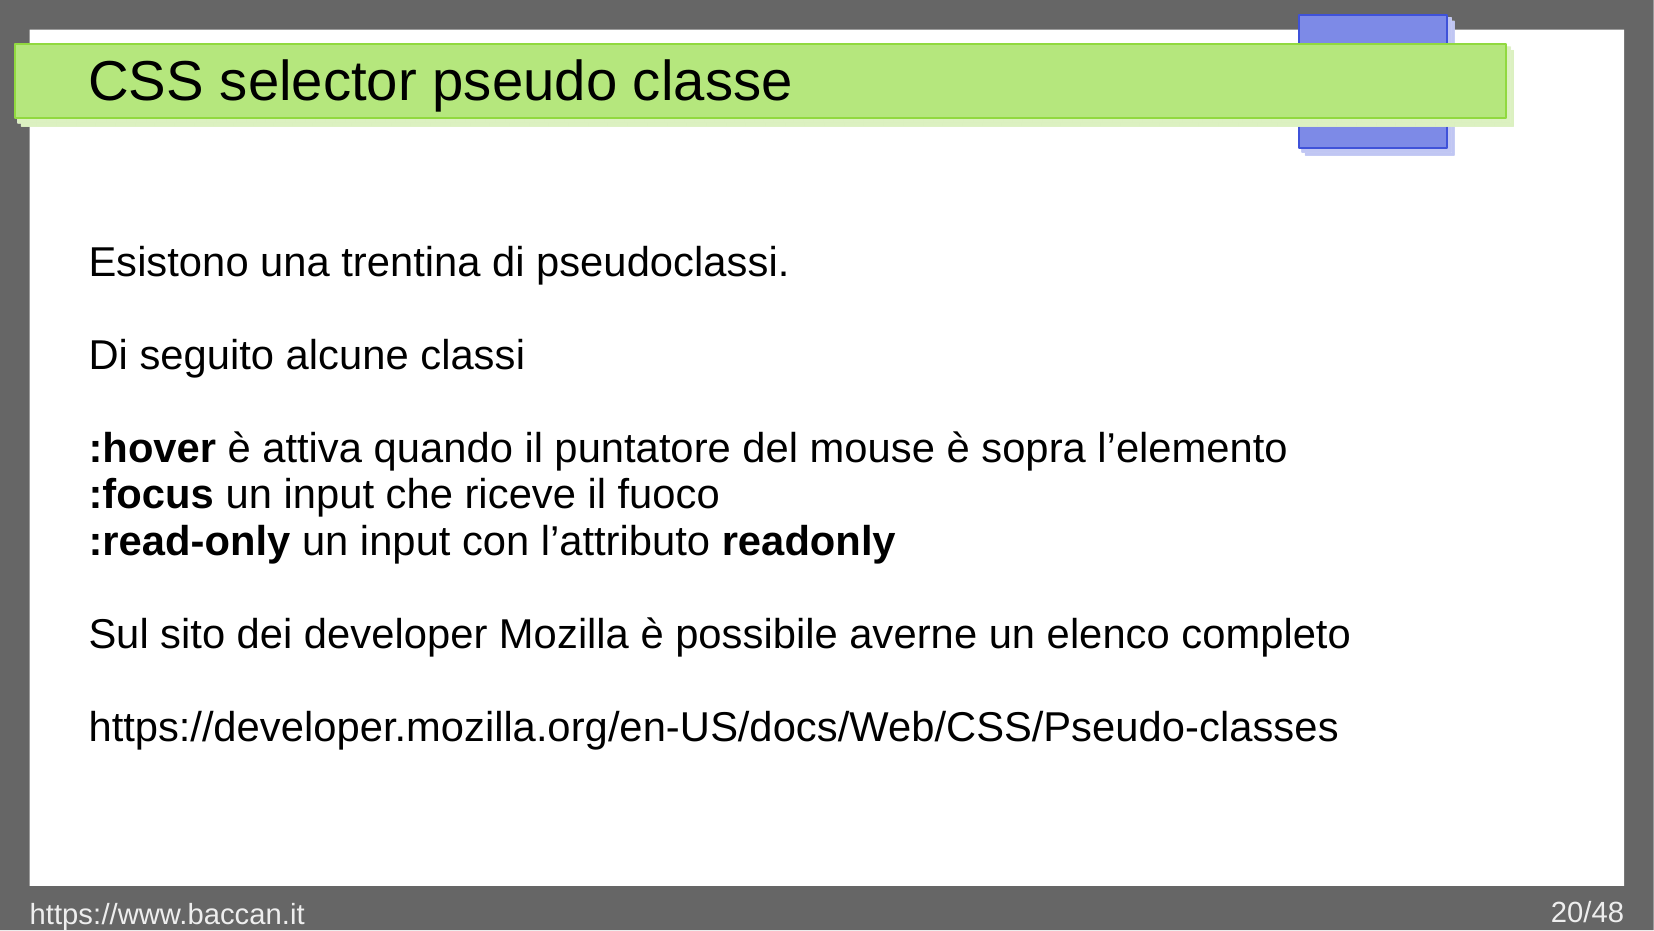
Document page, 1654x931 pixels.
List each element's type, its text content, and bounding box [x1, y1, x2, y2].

text_box Esistono una trentina di pseudoclassi. Di seguito alcune classi :hover è attiva quando il puntatore del mouse è sopra l’elemento :focus un input che riceve il fuoco :read-only un input con l’attributo readonly Sul sito dei developer Mozilla è possibile averne un elenco completo https://developer.mozilla.org/en-US/docs/Web/CSS/Pseudo-classes [88, 169, 1565, 820]
title CSS selector pseudo classe [88, 44, 1506, 119]
